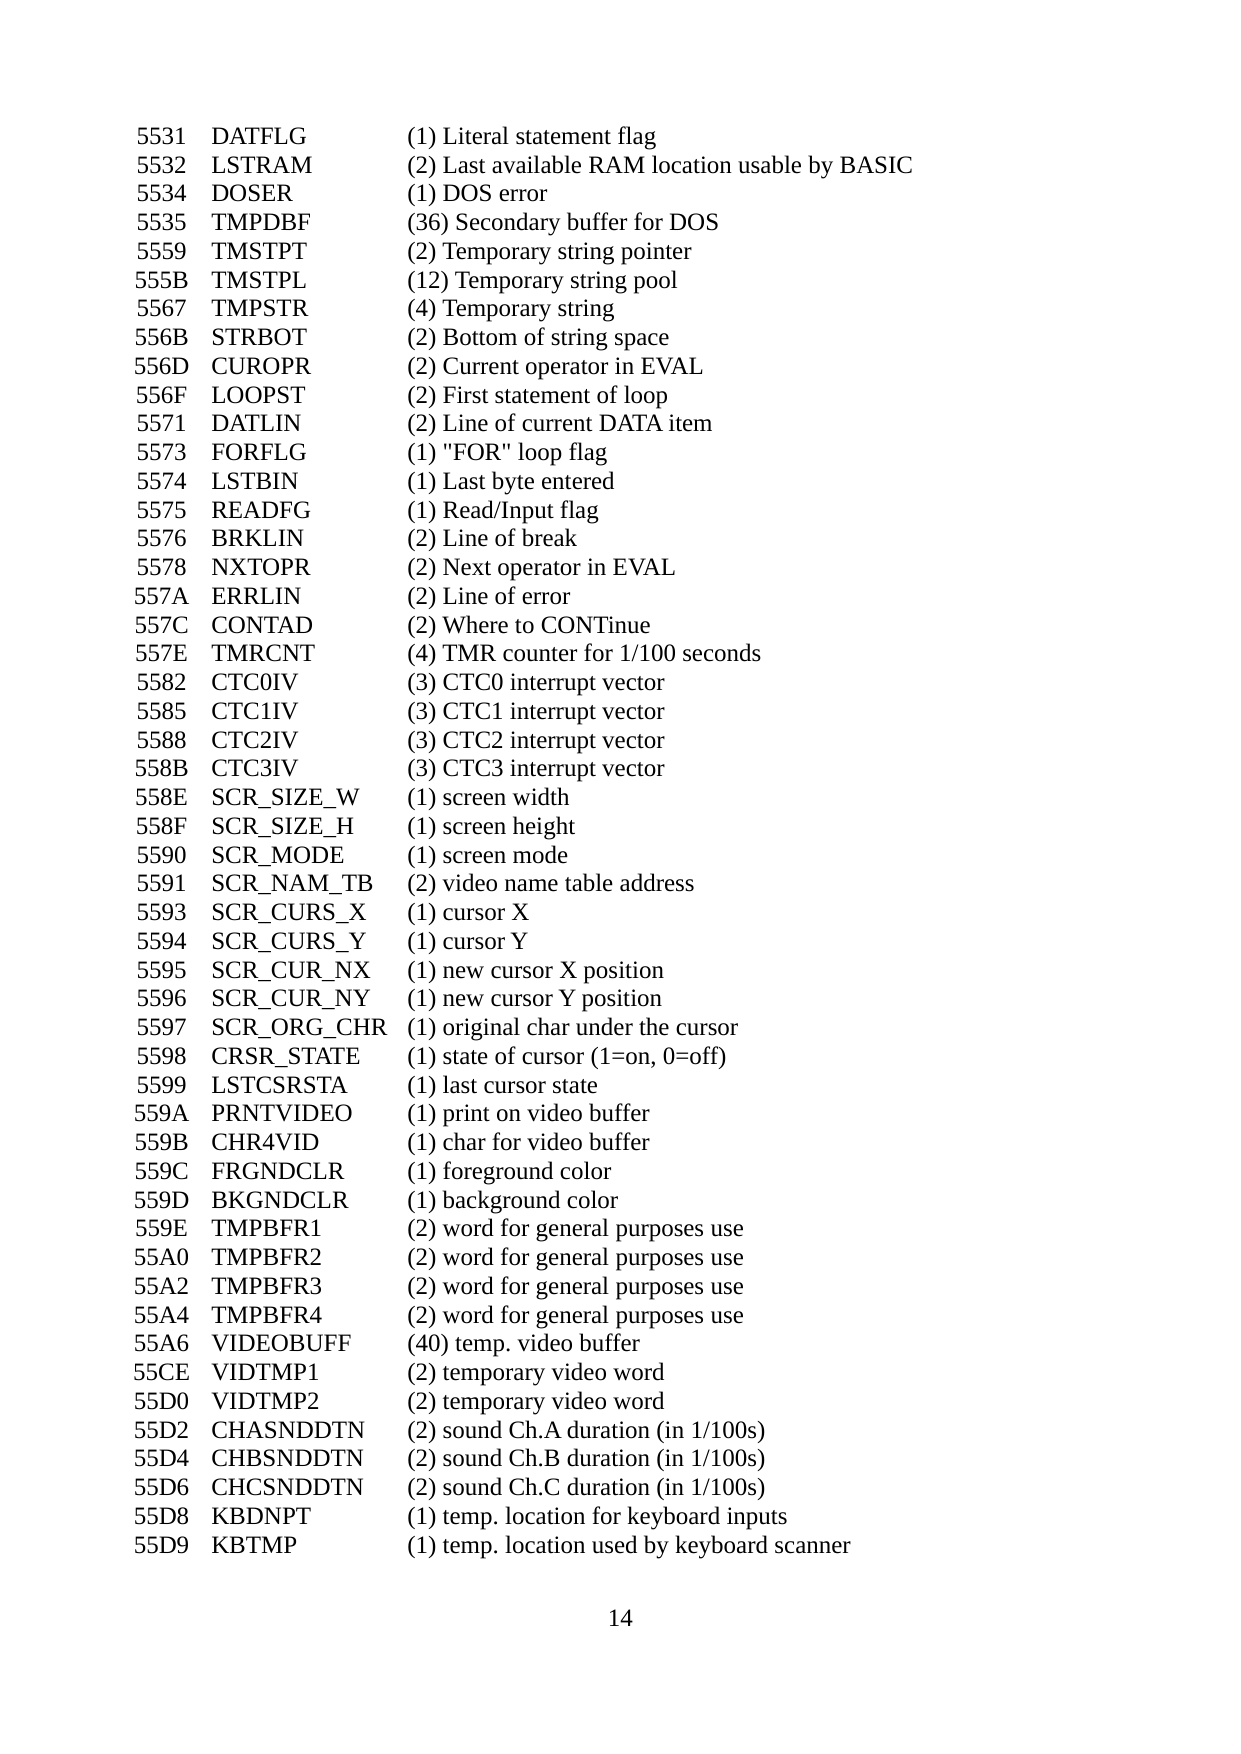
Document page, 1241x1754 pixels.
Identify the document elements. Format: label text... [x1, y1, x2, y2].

table_cell DATFLG [208, 121, 404, 150]
table_cell CONTAD [208, 610, 404, 638]
table_cell FRGNDCLR [208, 1156, 404, 1185]
table_cell 5599 [115, 1070, 208, 1098]
table_cell (12) Temporary string pool [404, 265, 1113, 293]
table_cell 55CE [115, 1357, 208, 1386]
table_cell (2) word for general purposes use [404, 1300, 1113, 1328]
table_cell SCR_ORG_CHR [208, 1012, 404, 1041]
table_cell 5578 [115, 552, 208, 581]
table_cell 55D8 [115, 1501, 208, 1530]
table_cell (1) new cursor X position [404, 955, 1113, 983]
table_cell 557A [115, 581, 208, 610]
table_cell TMPBFR2 [208, 1242, 404, 1271]
table_cell VIDEOBUFF [208, 1329, 404, 1357]
table_cell 5590 [115, 840, 208, 868]
table_cell VIDTMP2 [208, 1386, 404, 1415]
table_cell (1) new cursor Y position [404, 984, 1113, 1012]
table_cell (1) DOS error [404, 179, 1113, 207]
table_cell (1) screen width [404, 782, 1113, 811]
table_cell (2) Line of error [404, 581, 1113, 610]
table_cell DATLIN [208, 409, 404, 437]
table_cell 5567 [115, 294, 208, 322]
table_cell (2) First statement of loop [404, 380, 1113, 408]
table_cell (3) CTC1 interrupt vector [404, 696, 1113, 725]
table_cell 5594 [115, 926, 208, 955]
table_cell (1) cursor X [404, 897, 1113, 926]
table_cell (1) temp. location for keyboard inputs [404, 1501, 1113, 1530]
table_cell 5574 [115, 466, 208, 495]
table_cell 5585 [115, 696, 208, 725]
table_cell 5593 [115, 897, 208, 926]
table_cell READFG [208, 495, 404, 523]
table_cell 5532 [115, 150, 208, 178]
table_cell 558E [115, 782, 208, 811]
table_cell BKGNDCLR [208, 1185, 404, 1213]
table_cell SCR_SIZE_W [208, 782, 404, 811]
table_cell (2) Line of current DATA item [404, 409, 1113, 437]
table_cell LSTRAM [208, 150, 404, 178]
table_cell 5582 [115, 667, 208, 696]
table_cell VIDTMP1 [208, 1357, 404, 1386]
table_cell 5571 [115, 409, 208, 437]
table_cell 559C [115, 1156, 208, 1185]
table_cell 5588 [115, 725, 208, 753]
table_cell FORFLG [208, 437, 404, 466]
table_cell SCR_SIZE_H [208, 811, 404, 840]
table_cell KBDNPT [208, 1501, 404, 1530]
table_cell 5535 [115, 207, 208, 236]
table_cell (1) print on video buffer [404, 1099, 1113, 1127]
table_cell (1) foreground color [404, 1156, 1113, 1185]
table_cell LOOPST [208, 380, 404, 408]
table_cell (1) state of cursor (1=on, 0=off) [404, 1041, 1113, 1070]
table_cell 559E [115, 1214, 208, 1242]
table_cell SCR_CUR_NY [208, 984, 404, 1012]
table_cell (2) sound Ch.A duration (in 1/100s) [404, 1415, 1113, 1443]
table_cell (1) cursor Y [404, 926, 1113, 955]
table_cell (2) Current operator in EVAL [404, 351, 1113, 380]
table_cell 559B [115, 1127, 208, 1156]
table_cell TMPSTR [208, 294, 404, 322]
table_cell TMPBFR3 [208, 1271, 404, 1300]
table_cell CTC0IV [208, 667, 404, 696]
table_cell CTC1IV [208, 696, 404, 725]
table_cell 5576 [115, 524, 208, 552]
table_cell LSTCSRSTA [208, 1070, 404, 1098]
table_cell (3) CTC3 interrupt vector [404, 754, 1113, 782]
table_cell 5573 [115, 437, 208, 466]
table_cell CTC3IV [208, 754, 404, 782]
table_cell (1) Literal statement flag [404, 121, 1113, 150]
table_cell 55A0 [115, 1242, 208, 1271]
table_cell 556F [115, 380, 208, 408]
table_cell 5534 [115, 179, 208, 207]
table_cell PRNTVIDEO [208, 1099, 404, 1127]
table_cell (4) Temporary string [404, 294, 1113, 322]
table_cell (2) word for general purposes use [404, 1271, 1113, 1300]
table_cell SCR_CURS_Y [208, 926, 404, 955]
table_cell 5598 [115, 1041, 208, 1070]
table_cell NXTOPR [208, 552, 404, 581]
table_cell (1) Read/Input flag [404, 495, 1113, 523]
table_cell TMPBFR1 [208, 1214, 404, 1242]
table_cell 559A [115, 1099, 208, 1127]
table_cell 55A2 [115, 1271, 208, 1300]
table_cell LSTBIN [208, 466, 404, 495]
table_cell SCR_CURS_X [208, 897, 404, 926]
table_cell TMRCNT [208, 639, 404, 667]
table_cell (2) word for general purposes use [404, 1214, 1113, 1242]
table_cell (1) background color [404, 1185, 1113, 1213]
table_cell 55D6 [115, 1472, 208, 1501]
table_cell CRSR_STATE [208, 1041, 404, 1070]
table_cell 55A4 [115, 1300, 208, 1328]
table_cell 5575 [115, 495, 208, 523]
table_cell TMSTPT [208, 236, 404, 265]
table_cell (36) Secondary buffer for DOS [404, 207, 1113, 236]
table_cell SCR_CUR_NX [208, 955, 404, 983]
table_cell 558F [115, 811, 208, 840]
table_cell 55A6 [115, 1329, 208, 1357]
table_cell (2) Next operator in EVAL [404, 552, 1113, 581]
table_cell (40) temp. video buffer [404, 1329, 1113, 1357]
table_cell ERRLIN [208, 581, 404, 610]
table_cell (2) Line of break [404, 524, 1113, 552]
table_cell (1) char for video buffer [404, 1127, 1113, 1156]
table_cell TMPDBF [208, 207, 404, 236]
table_cell (2) video name table address [404, 869, 1113, 897]
table_cell 555B [115, 265, 208, 293]
table_cell (2) Temporary string pointer [404, 236, 1113, 265]
table_cell (3) CTC0 interrupt vector [404, 667, 1113, 696]
table_cell CUROPR [208, 351, 404, 380]
table_cell (2) Bottom of string space [404, 322, 1113, 351]
table_cell BRKLIN [208, 524, 404, 552]
table_cell (1) original char under the cursor [404, 1012, 1113, 1041]
table_cell 556D [115, 351, 208, 380]
table_cell 5595 [115, 955, 208, 983]
table_cell CHBSNDDTN [208, 1444, 404, 1472]
table_cell (1) last cursor state [404, 1070, 1113, 1098]
table_cell 5596 [115, 984, 208, 1012]
table_cell 55D0 [115, 1386, 208, 1415]
table_cell (2) sound Ch.B duration (in 1/100s) [404, 1444, 1113, 1472]
table_cell SCR_NAM_TB [208, 869, 404, 897]
table_cell CHASNDDTN [208, 1415, 404, 1443]
table_cell TMSTPL [208, 265, 404, 293]
table_cell 55D4 [115, 1444, 208, 1472]
table_cell CHR4VID [208, 1127, 404, 1156]
table_cell 559D [115, 1185, 208, 1213]
table_cell (1) "FOR" loop flag [404, 437, 1113, 466]
table_cell KBTMP [208, 1530, 404, 1558]
table_cell 55D2 [115, 1415, 208, 1443]
table_cell (2) sound Ch.C duration (in 1/100s) [404, 1472, 1113, 1501]
table_cell (2) word for general purposes use [404, 1242, 1113, 1271]
table_cell (4) TMR counter for 1/100 seconds [404, 639, 1113, 667]
table_cell 557C [115, 610, 208, 638]
table_cell DOSER [208, 179, 404, 207]
table_cell 558B [115, 754, 208, 782]
table_cell CTC2IV [208, 725, 404, 753]
table_cell 556B [115, 322, 208, 351]
table_cell 5597 [115, 1012, 208, 1041]
table_cell 557E [115, 639, 208, 667]
table_cell 5591 [115, 869, 208, 897]
table_cell (1) Last byte entered [404, 466, 1113, 495]
table_cell 55D9 [115, 1530, 208, 1558]
table_cell (2) Where to CONTinue [404, 610, 1113, 638]
table_cell 5559 [115, 236, 208, 265]
table_cell (1) temp. location used by keyboard scanner [404, 1530, 1113, 1558]
table_cell (2) temporary video word [404, 1357, 1113, 1386]
table_cell (2) Last available RAM location usable by BASIC [404, 150, 1113, 178]
table_cell TMPBFR4 [208, 1300, 404, 1328]
table_cell CHCSNDDTN [208, 1472, 404, 1501]
table_cell SCR_MODE [208, 840, 404, 868]
table_cell STRBOT [208, 322, 404, 351]
table_cell 5531 [115, 121, 208, 150]
table_cell (1) screen mode [404, 840, 1113, 868]
table_cell (2) temporary video word [404, 1386, 1113, 1415]
table_cell (3) CTC2 interrupt vector [404, 725, 1113, 753]
table_cell (1) screen height [404, 811, 1113, 840]
